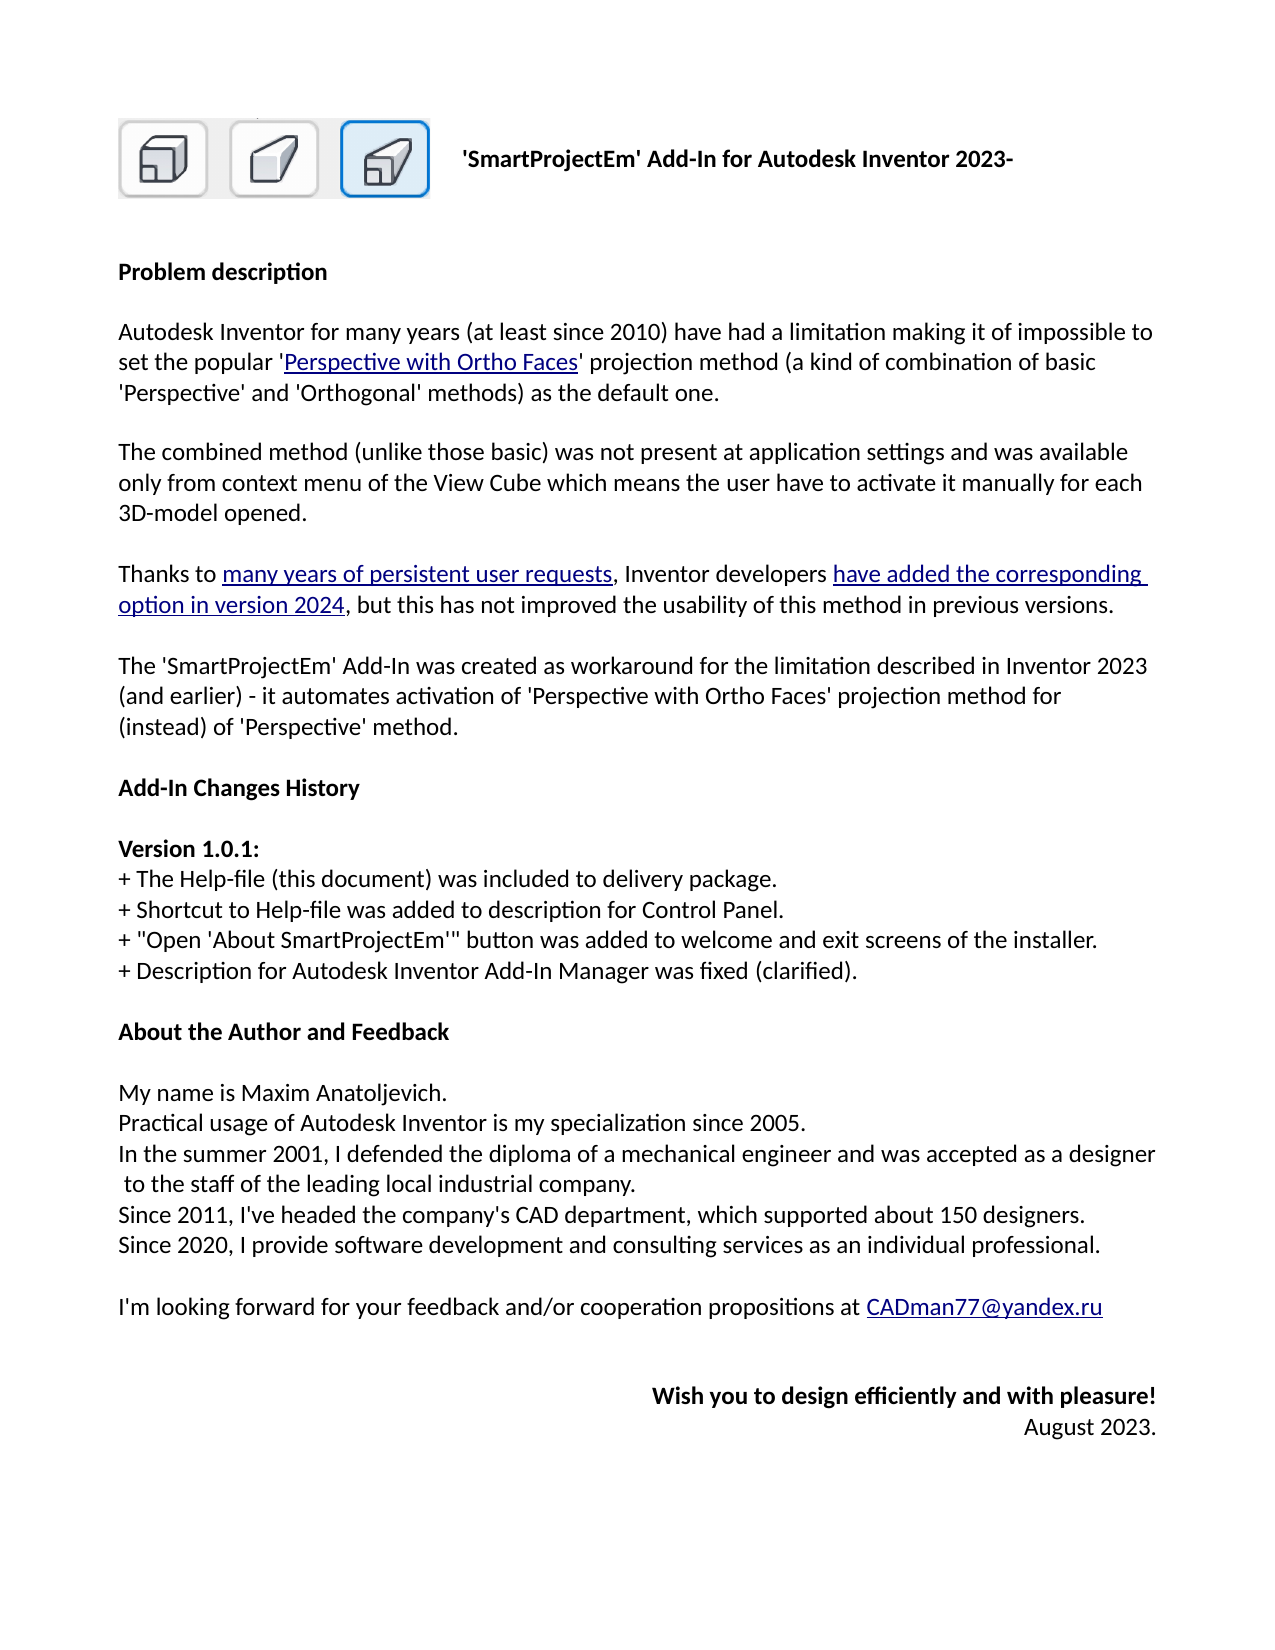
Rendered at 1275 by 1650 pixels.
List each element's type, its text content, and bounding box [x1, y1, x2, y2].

text Autodesk Inventor for many years (at least since 2010) have had a limitation making it of impossible to set the popular 'Perspective with Ortho Faces' projection method (a kind of combination of basic 'Perspective' and 'Orthogonal' methods) as the default one. [118, 316, 1157, 407]
text Wish you to design efficiently and with pleasure! [118, 1381, 1157, 1411]
picture [118, 118, 431, 199]
table_header 'SmartProjectEm' Add-In for Autodesk Inventor 2023- [462, 118, 1157, 199]
text Since 2011, I've headed the company's CAD department, which supported about 150 designers. [118, 1199, 1157, 1230]
text In the summer 2001, I defended the diploma of a mechanical engineer and was accepted as a designer [118, 1138, 1157, 1169]
text The combined method (unlike those basic) was not present at application settings and was available only from context menu of the View Cube which means the user have to activate it manually for each 3D-model opened. [118, 436, 1157, 528]
text Since 2020, I provide software development and consulting services as an individual professional. [118, 1230, 1157, 1260]
text + "Open 'About SmartProjectEm'" button was added to welcome and exit screens of the installer. [118, 924, 1157, 955]
text Add-In Changes History [118, 772, 1157, 802]
text to the staff of the leading local industrial company. [118, 1169, 1157, 1199]
text About the Author and Feedback [118, 1016, 1157, 1047]
text Version 1.0.1: [118, 833, 1157, 863]
text + Description for Autodesk Inventor Add-In Manager was fixed (clarified). [118, 955, 1157, 986]
text My name is Maxim Anatoljevich. [118, 1077, 1157, 1108]
text + Shortcut to Help-file was added to description for Control Panel. [118, 894, 1157, 924]
text + The Help-file (this document) was included to delivery package. [118, 863, 1157, 894]
text August 2023. [118, 1411, 1157, 1442]
text Problem description [118, 257, 1157, 287]
text Thanks to many years of persistent user requests, Inventor developers have added the corresponding option in version 2024, but this has not improved the usability of this method in previous versions. [118, 558, 1157, 619]
table_header [431, 118, 462, 199]
text Practical usage of Autodesk Inventor is my specialization since 2005. [118, 1108, 1157, 1138]
text The 'SmartProjectEm' Add-In was created as workaround for the limitation described in Inventor 2023 (and earlier) - it automates activation of 'Perspective with Ortho Faces' projection method for (instead) of 'Perspective' method. [118, 650, 1157, 741]
text I'm looking forward for your feedback and/or cooperation propositions at CADman77@yandex.ru [118, 1291, 1157, 1321]
